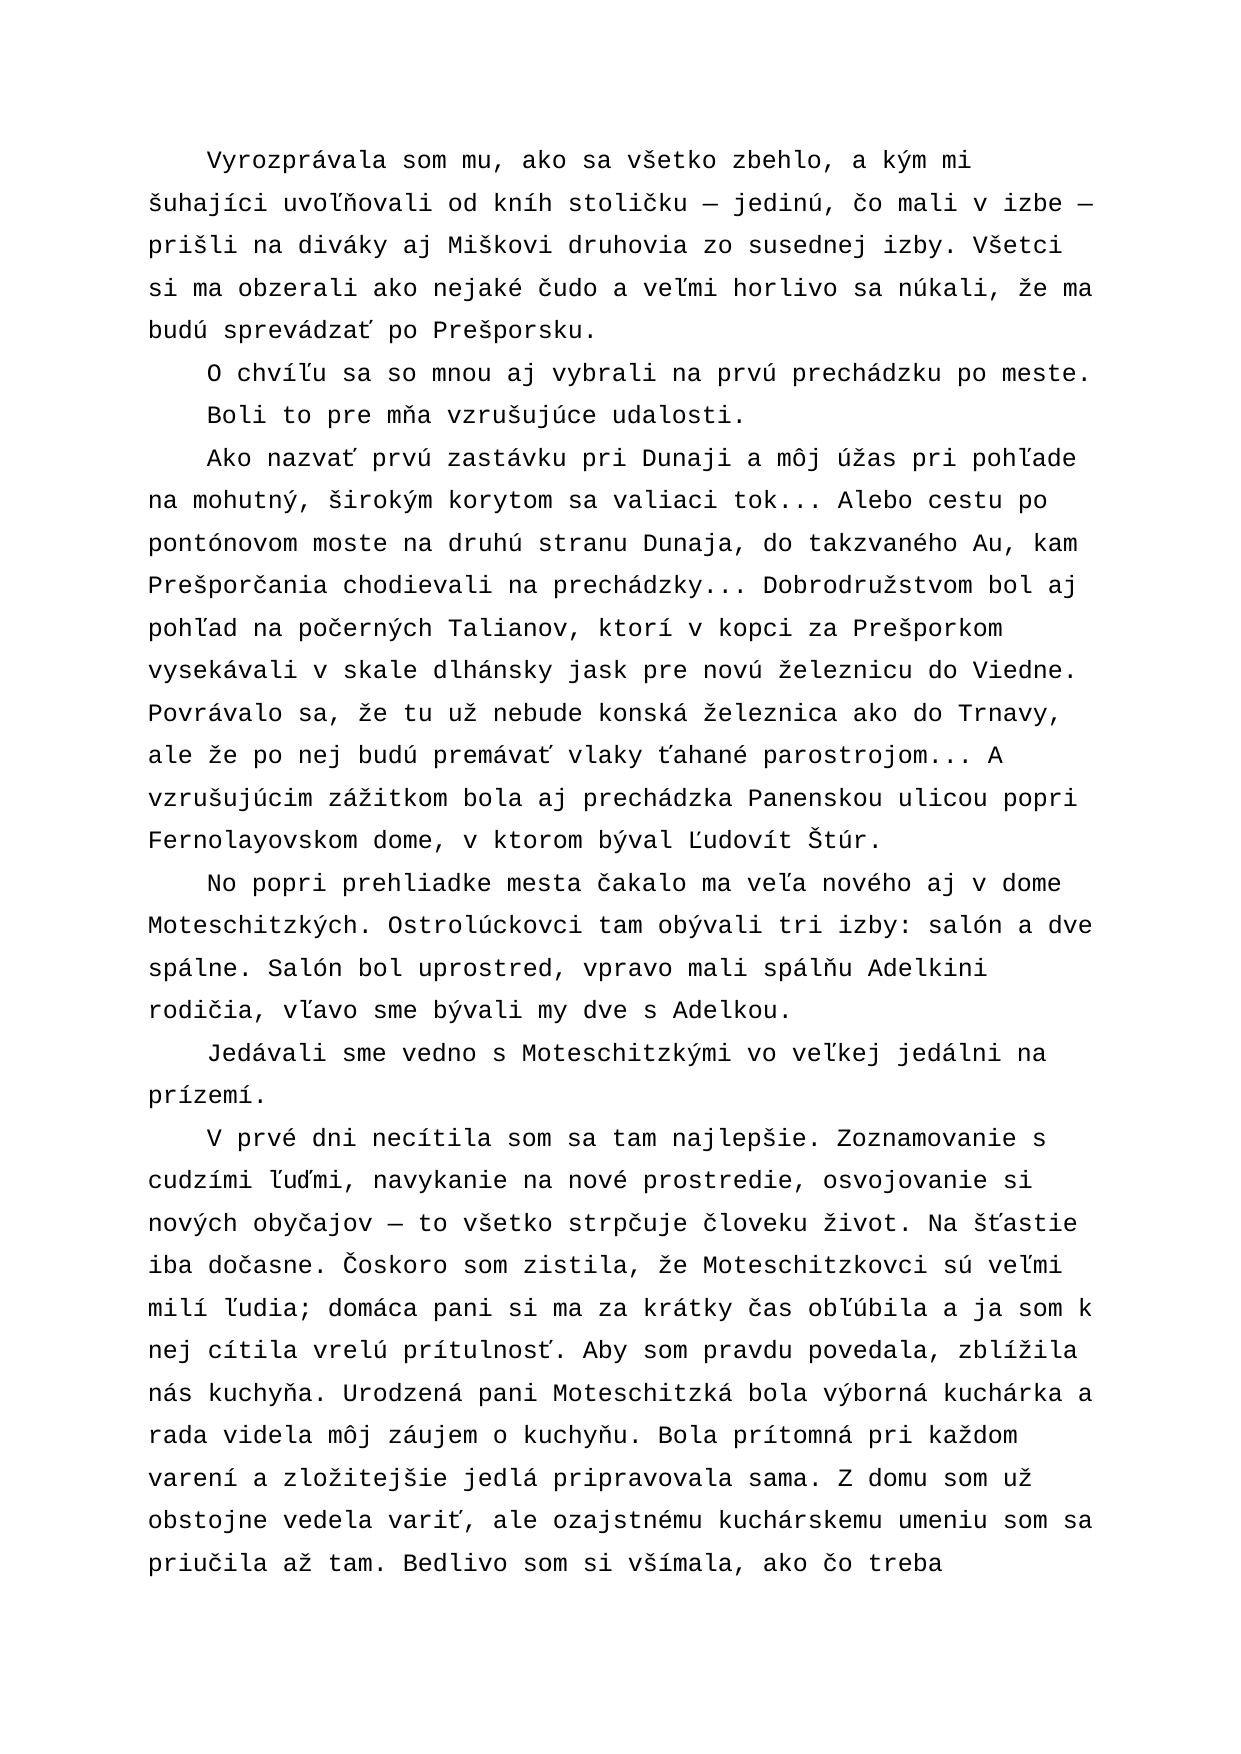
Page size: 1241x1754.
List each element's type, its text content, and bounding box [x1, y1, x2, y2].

text Boli to pre mňa vzrušujúce udalosti. [148, 403, 1093, 431]
text Vyrozprávala som mu, ako sa všetko zbehlo, a kým mi šuhajíci uvoľňovali od kníh stoličku — jedinú, čo mali v izbe — prišli na diváky aj Miškovi druhovia zo susednej izby. Všetci si ma obzerali ako nejaké čudo a veľmi horlivo sa núkali, že ma budú sprevádzať po Prešporsku. [148, 148, 1093, 346]
text No popri prehliadke mesta čakalo ma veľa nového aj v dome Moteschitzkých. Ostrolúckovci tam obývali tri izby: salón a dve spálne. Salón bol uprostred, vpravo mali spálňu Adelkini rodičia, vľavo sme bývali my dve s Adelkou. [148, 870, 1093, 1026]
text Jedávali sme vedno s Moteschitzkými vo veľkej jedálni na prízemí. [148, 1040, 1093, 1111]
text V prvé dni necítila som sa tam najlepšie. Zoznamovanie s cudzími ľuďmi, navykanie na nové prostredie, osvojovanie si nových obyčajov — to všetko strpčuje človeku život. Na šťastie iba dočasne. Čoskoro som zistila, že Moteschitzkovci sú veľmi milí ľudia; domáca pani si ma za krátky čas obľúbila a ja som k nej cítila vrelú prítulnosť. Aby som pravdu povedala, zblížila nás kuchyňa. Urodzená pani Moteschitzká bola výborná kuchárka a rada videla môj záujem o kuchyňu. Bola prítomná pri každom varení a zložitejšie jedlá pripravovala sama. Z domu som už obstojne vedela variť, ale ozajstnému kuchárskemu umeniu som sa priučila až tam. Bedlivo som si všímala, ako čo treba [148, 1125, 1093, 1578]
text O chvíľu sa so mnou aj vybrali na prvú prechádzku po meste. [148, 360, 1093, 388]
text Ako nazvať prvú zastávku pri Dunaji a môj úžas pri pohľade na mohutný, širokým korytom sa valiaci tok... Alebo cestu po pontónovom moste na druhú stranu Dunaja, do takzvaného Au, kam Prešporčania chodievali na prechádzky... Dobrodružstvom bol aj pohľad na počerných Talianov, ktorí v kopci za Prešporkom vysekávali v skale dlhánsky jask pre novú železnicu do Viedne. Povrávalo sa, že tu už nebude konská železnica ako do Trnavy, ale že po nej budú premávať vlaky ťahané parostrojom... A vzrušujúcim zážitkom bola aj prechádzka Panenskou ulicou popri Fernolayovskom dome, v ktorom býval Ľudovít Štúr. [148, 445, 1093, 856]
